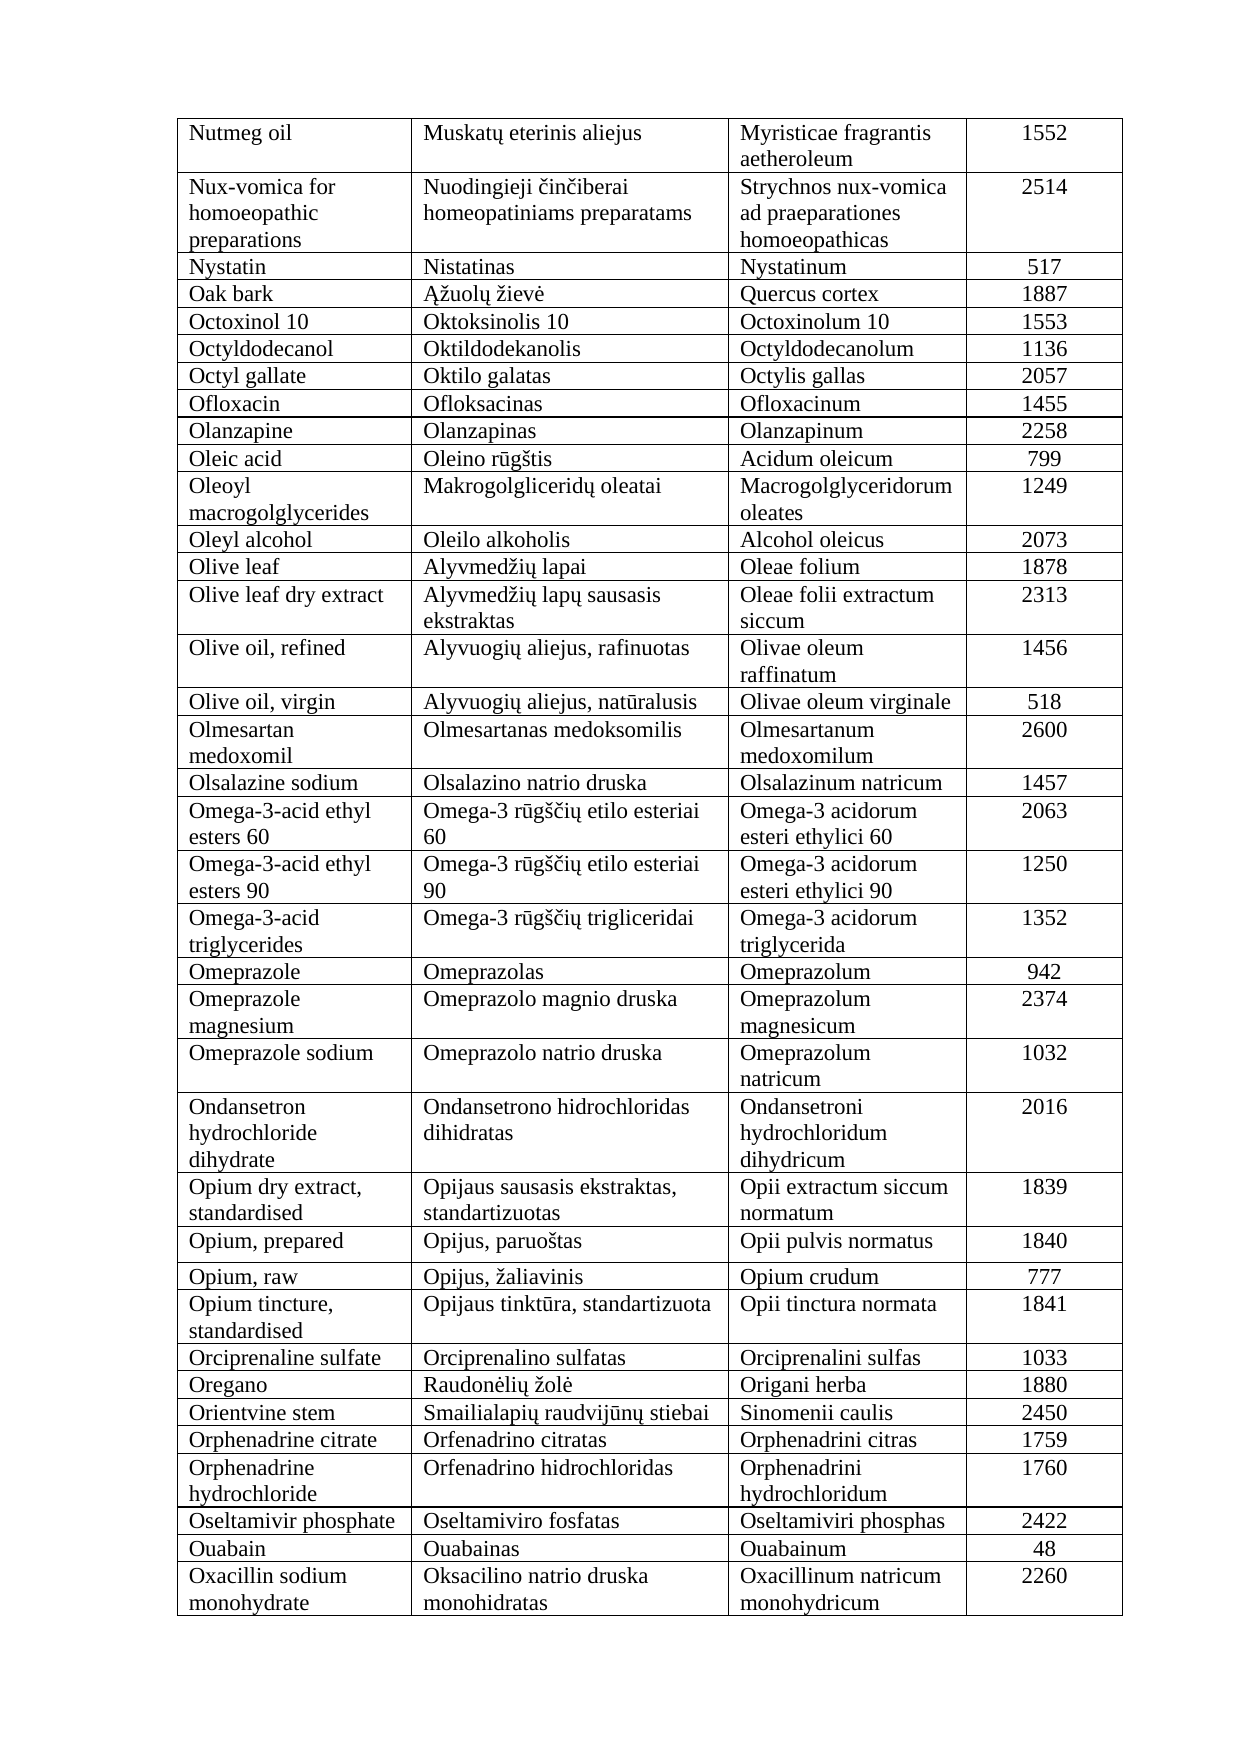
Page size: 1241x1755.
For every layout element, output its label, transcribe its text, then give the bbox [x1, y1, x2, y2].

table_cell Omega-3 acidorum esteri ethylici 60 [729, 797, 966, 849]
table_cell Oak bark [178, 280, 411, 307]
table_cell 1880 [967, 1371, 1122, 1398]
table_cell 1250 [967, 851, 1122, 903]
table_cell Opium dry extract, standardised [178, 1173, 411, 1226]
table_cell 2450 [967, 1399, 1122, 1425]
table_cell Ondansetrono hidrochloridas dihidratas [412, 1093, 728, 1172]
table_cell Oseltamiviri phosphas [729, 1508, 966, 1534]
table_cell Oxacillinum natricum monohydricum [729, 1562, 966, 1615]
table_cell 1841 [967, 1290, 1122, 1343]
table_cell Omeprazole [178, 958, 411, 984]
table_cell Strychnos nux-vomica ad praeparationes homoeopathicas [729, 173, 966, 252]
table_cell Alyvuogių aliejus, natūralusis [412, 688, 728, 714]
table_cell Omeprazole sodium [178, 1039, 411, 1092]
table_cell Omeprazolas [412, 958, 728, 984]
table_cell 1352 [967, 904, 1122, 957]
table_cell Olanzapine [178, 418, 411, 444]
table_cell Acidum oleicum [729, 445, 966, 471]
table_cell Opium, prepared [178, 1227, 411, 1262]
table_cell Olmesartanas medoksomilis [412, 716, 728, 768]
table_cell Oktildodekanolis [412, 335, 728, 362]
table_cell Oksacilino natrio druska monohidratas [412, 1562, 728, 1615]
table_cell 1456 [967, 635, 1122, 687]
table_cell 2016 [967, 1093, 1122, 1172]
table_cell 2514 [967, 173, 1122, 252]
table_cell 799 [967, 445, 1122, 471]
table_cell Oktoksinolis 10 [412, 308, 728, 334]
table_cell Omega-3 rūgščių etilo esteriai 90 [412, 851, 728, 903]
table_cell Ofloxacinum [729, 390, 966, 416]
table_cell 1760 [967, 1454, 1122, 1506]
table_cell Alcohol oleicus [729, 526, 966, 552]
table_cell Octoxinol 10 [178, 308, 411, 334]
table_cell Olive leaf [178, 553, 411, 580]
table_cell 2422 [967, 1508, 1122, 1534]
table_cell 2600 [967, 716, 1122, 768]
table_cell Opii tinctura normata [729, 1290, 966, 1343]
table_cell Sinomenii caulis [729, 1399, 966, 1425]
table_cell Omeprazolum magnesicum [729, 985, 966, 1038]
table_cell Orciprenalino sulfatas [412, 1344, 728, 1370]
table_cell Nuodingieji činčiberai homeopatiniams preparatams [412, 173, 728, 252]
table_cell Orphenadrine citrate [178, 1426, 411, 1453]
table_cell Olsalazinum natricum [729, 769, 966, 796]
table_cell Ofloksacinas [412, 390, 728, 416]
table_cell Omega-3 acidorum triglycerida [729, 904, 966, 957]
table_cell Nystatin [178, 253, 411, 279]
table_cell Raudonėlių žolė [412, 1371, 728, 1398]
table_cell Myristicae fragrantis aetheroleum [729, 119, 966, 172]
table_cell Oseltamivir phosphate [178, 1508, 411, 1534]
table_cell 1552 [967, 119, 1122, 172]
table_cell Ąžuolų žievė [412, 280, 728, 307]
table_cell Orfenadrino hidrochloridas [412, 1454, 728, 1506]
table_cell 1033 [967, 1344, 1122, 1370]
table_cell Makrogolgliceridų oleatai [412, 472, 728, 525]
table_cell Alyvuogių aliejus, rafinuotas [412, 635, 728, 687]
table_cell 1032 [967, 1039, 1122, 1092]
table_cell Smailialapių raudvijūnų stiebai [412, 1399, 728, 1425]
table_cell 2260 [967, 1562, 1122, 1615]
table_cell 2057 [967, 363, 1122, 389]
table_cell Omeprazolo natrio druska [412, 1039, 728, 1092]
table_cell Orfenadrino citratas [412, 1426, 728, 1453]
table_cell Orphenadrini hydrochloridum [729, 1454, 966, 1506]
table_cell Olivae oleum raffinatum [729, 635, 966, 687]
table_cell Oleic acid [178, 445, 411, 471]
table_cell Opijus, žaliavinis [412, 1263, 728, 1289]
table_cell 1249 [967, 472, 1122, 525]
table_cell Nux-vomica for homoeopathic preparations [178, 173, 411, 252]
table_cell Ondansetron hydrochloride dihydrate [178, 1093, 411, 1172]
table_cell Oleilo alkoholis [412, 526, 728, 552]
table_cell 48 [967, 1535, 1122, 1561]
table_cell Olive oil, virgin [178, 688, 411, 714]
table_cell Alyvmedžių lapai [412, 553, 728, 580]
table_cell 1759 [967, 1426, 1122, 1453]
table_cell Omeprazole magnesium [178, 985, 411, 1038]
table_cell Opii extractum siccum normatum [729, 1173, 966, 1226]
table_cell 1455 [967, 390, 1122, 416]
table_cell Omeprazolum natricum [729, 1039, 966, 1092]
table_cell Nutmeg oil [178, 119, 411, 172]
table_cell 1878 [967, 553, 1122, 580]
table_cell Octylis gallas [729, 363, 966, 389]
table_cell Olmesartan medoxomil [178, 716, 411, 768]
table_cell Omega-3-acid triglycerides [178, 904, 411, 957]
table_cell 2063 [967, 797, 1122, 849]
table_cell Octoxinolum 10 [729, 308, 966, 334]
table_cell Omega-3 acidorum esteri ethylici 90 [729, 851, 966, 903]
table_cell Orciprenaline sulfate [178, 1344, 411, 1370]
table_cell 777 [967, 1263, 1122, 1289]
table_cell Oxacillin sodium monohydrate [178, 1562, 411, 1615]
table_cell 2073 [967, 526, 1122, 552]
table_cell Olmesartanum medoxomilum [729, 716, 966, 768]
table_cell Octyl gallate [178, 363, 411, 389]
table_cell 1840 [967, 1227, 1122, 1262]
table_cell Oktilo galatas [412, 363, 728, 389]
table_cell Orphenadrine hydrochloride [178, 1454, 411, 1506]
table_cell Orciprenalini sulfas [729, 1344, 966, 1370]
table_cell Olanzapinas [412, 418, 728, 444]
table_cell 1839 [967, 1173, 1122, 1226]
table_cell Oleoyl macrogolglycerides [178, 472, 411, 525]
table_cell 518 [967, 688, 1122, 714]
table_cell Oleae folium [729, 553, 966, 580]
table_cell Olive oil, refined [178, 635, 411, 687]
table_cell 2374 [967, 985, 1122, 1038]
table_cell Octyldodecanol [178, 335, 411, 362]
table_cell Ofloxacin [178, 390, 411, 416]
table_cell Ouabainum [729, 1535, 966, 1561]
table_cell 1553 [967, 308, 1122, 334]
table_cell Oleyl alcohol [178, 526, 411, 552]
table_cell 1887 [967, 280, 1122, 307]
table_cell Omega-3-acid ethyl esters 60 [178, 797, 411, 849]
table_cell Opium, raw [178, 1263, 411, 1289]
table_cell Omeprazolum [729, 958, 966, 984]
table_cell 2258 [967, 418, 1122, 444]
table_cell 517 [967, 253, 1122, 279]
table_cell Opijaus sausasis ekstraktas, standartizuotas [412, 1173, 728, 1226]
table_cell Omega-3-acid ethyl esters 90 [178, 851, 411, 903]
table_cell Muskatų eterinis aliejus [412, 119, 728, 172]
table_cell Opium tincture, standardised [178, 1290, 411, 1343]
table_cell Quercus cortex [729, 280, 966, 307]
table_cell Orphenadrini citras [729, 1426, 966, 1453]
table_cell 1457 [967, 769, 1122, 796]
table_cell Olsalazine sodium [178, 769, 411, 796]
table_cell Opijaus tinktūra, standartizuota [412, 1290, 728, 1343]
table_cell Oseltamiviro fosfatas [412, 1508, 728, 1534]
table_cell Ouabain [178, 1535, 411, 1561]
table_cell Ouabainas [412, 1535, 728, 1561]
table_cell Macrogolglyceridorum oleates [729, 472, 966, 525]
table_cell Nystatinum [729, 253, 966, 279]
table_cell Opii pulvis normatus [729, 1227, 966, 1262]
table_cell Opijus, paruoštas [412, 1227, 728, 1262]
table_cell 2313 [967, 581, 1122, 633]
table_cell Omeprazolo magnio druska [412, 985, 728, 1038]
table_cell Ondansetroni hydrochloridum dihydricum [729, 1093, 966, 1172]
table_cell 1136 [967, 335, 1122, 362]
table_cell Olive leaf dry extract [178, 581, 411, 633]
table_cell Origani herba [729, 1371, 966, 1398]
table_cell 942 [967, 958, 1122, 984]
table_cell Olanzapinum [729, 418, 966, 444]
table_cell Nistatinas [412, 253, 728, 279]
table_cell Opium crudum [729, 1263, 966, 1289]
table_cell Oregano [178, 1371, 411, 1398]
table_cell Omega-3 rūgščių trigliceridai [412, 904, 728, 957]
table_cell Alyvmedžių lapų sausasis ekstraktas [412, 581, 728, 633]
table_cell Oleino rūgštis [412, 445, 728, 471]
table_cell Orientvine stem [178, 1399, 411, 1425]
table_cell Octyldodecanolum [729, 335, 966, 362]
table_cell Olivae oleum virginale [729, 688, 966, 714]
table_cell Omega-3 rūgščių etilo esteriai 60 [412, 797, 728, 849]
table_cell Olsalazino natrio druska [412, 769, 728, 796]
table_cell Oleae folii extractum siccum [729, 581, 966, 633]
